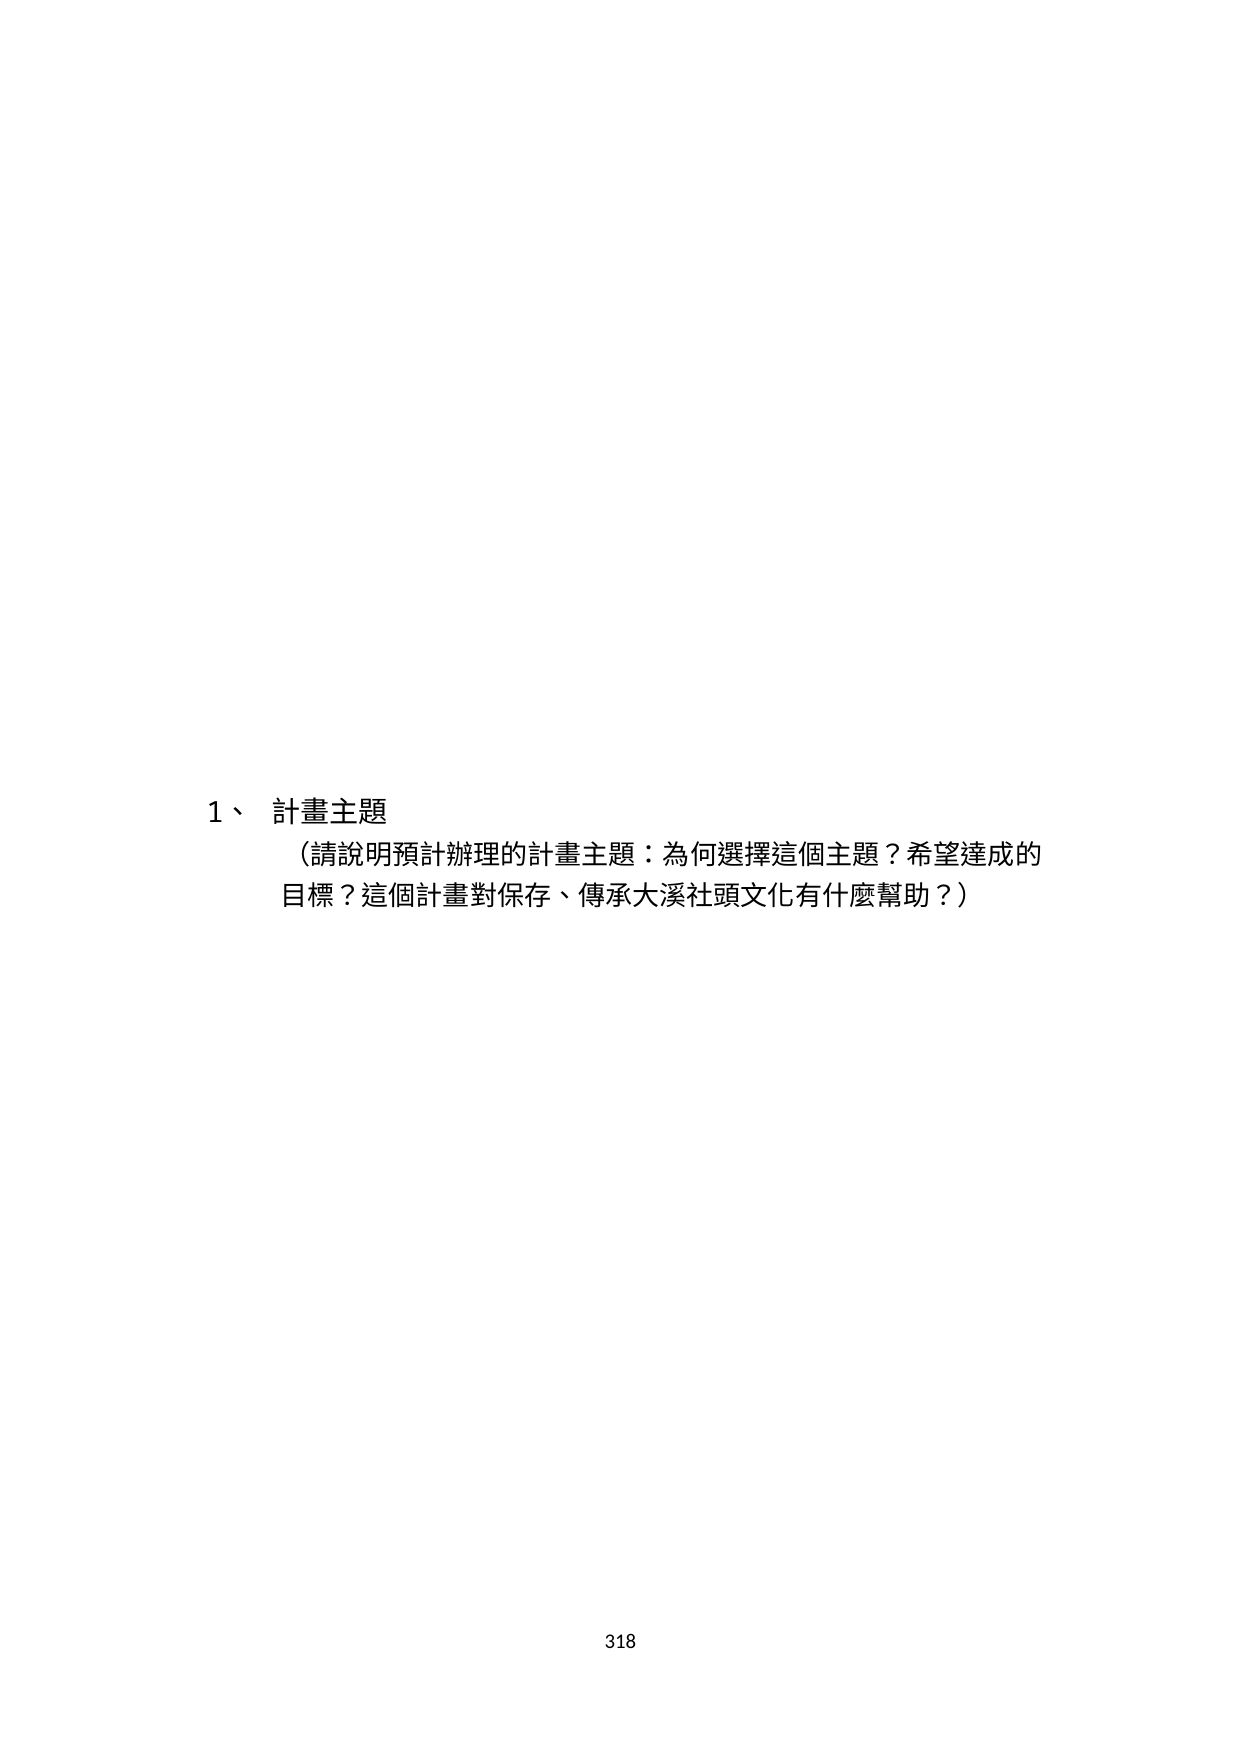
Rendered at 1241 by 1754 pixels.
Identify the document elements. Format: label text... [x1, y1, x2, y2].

list 計畫主題 [206, 789, 1063, 831]
text （請說明預計辦理的計畫主題：為何選擇這個主題？希望達成的目標？這個計畫對保存、傳承大溪社頭文化有什麼幫助？） [280, 831, 1063, 914]
